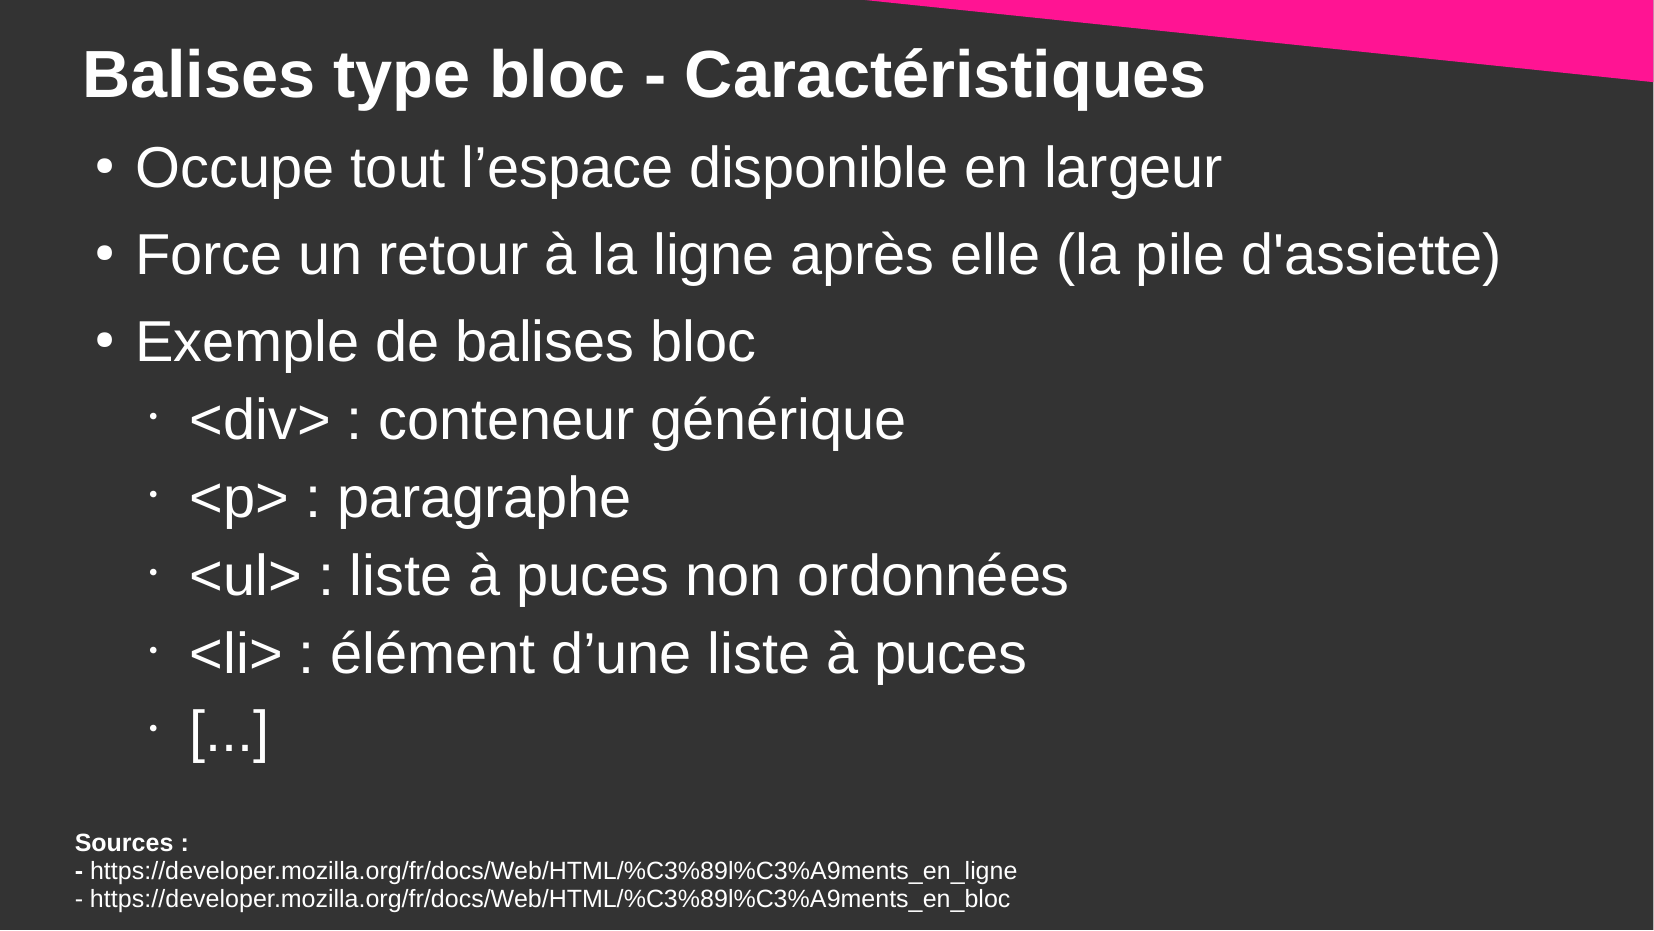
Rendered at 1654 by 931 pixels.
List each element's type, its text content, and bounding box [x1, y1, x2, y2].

title Balises type bloc - Caractéristiques [82, 37, 1571, 122]
text_box [864, 0, 1654, 83]
list Occupe tout l’espace disponible en largeur Force un retour à la ligne après elle (la pile d'assiette) Exemple de balises bloc <div> : conteneur générique <p> : paragraphe <ul> : liste à puces non ordonnées <li> : élément d’une liste à puces [...] [80, 135, 1620, 777]
text_box Sources : - https://developer.mozilla.org/fr/docs/Web/HTML/%C3%89l%C3%A9ments_en_ligne - https://developer.mozilla.org/fr/docs/Web/HTML/%C3%89l%C3%A9ments_en_bloc [59, 821, 1546, 920]
